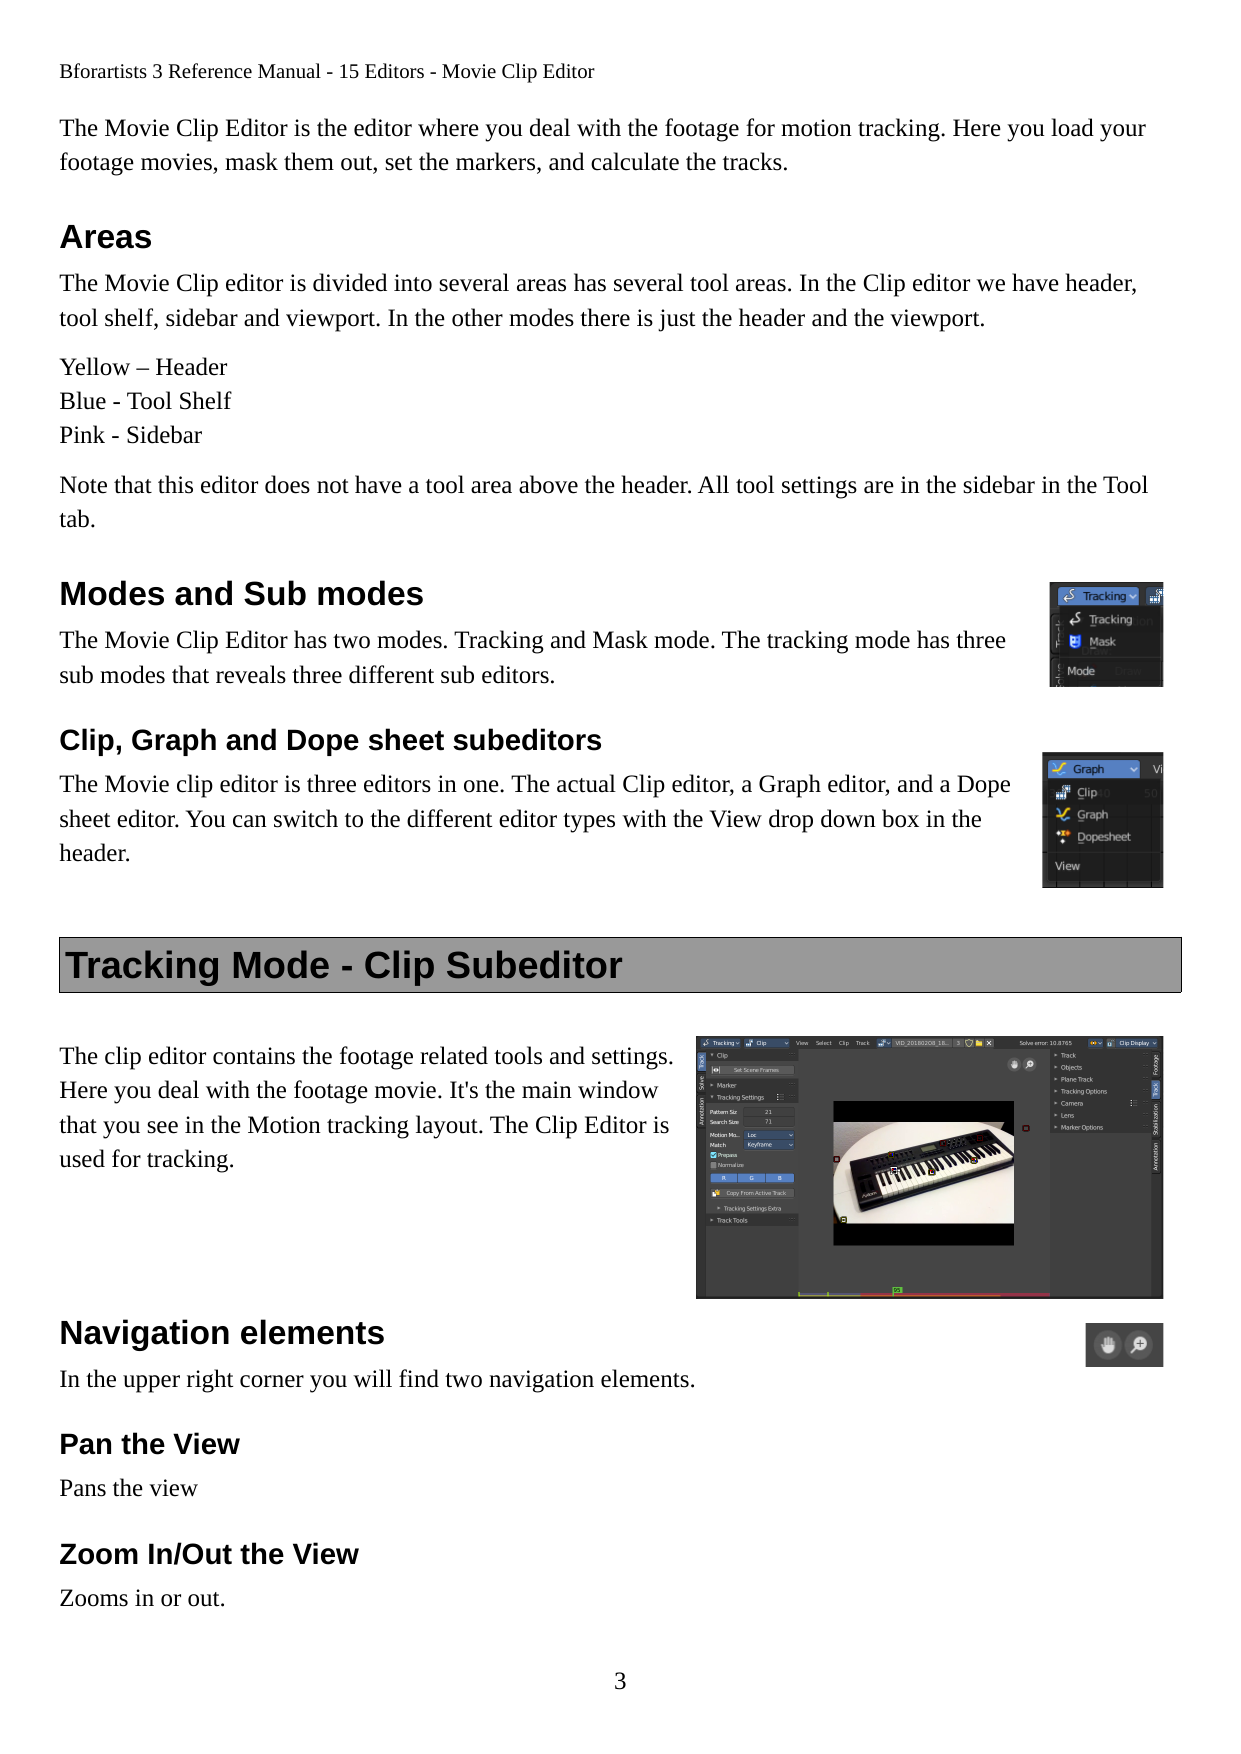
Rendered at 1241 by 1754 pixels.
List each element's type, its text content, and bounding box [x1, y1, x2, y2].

subtitle Areas [59, 217, 1181, 256]
picture [1085, 1323, 1164, 1367]
text Zooms in or out. [59, 1583, 1181, 1612]
text The clip editor contains the footage related tools and settings. Here you deal with the footage movie. It's the main window that you see in the Motion tracking layout. The Clip Editor is used for tracking. [59, 1041, 695, 1173]
text Note that this editor does not have a tool area above the header. All tool settings are in the sidebar in the Tool tab. [59, 470, 1181, 533]
subtitle Navigation elements [59, 1312, 1181, 1351]
text Pans the view [59, 1473, 1181, 1502]
picture [1049, 582, 1164, 687]
text The Movie Clip Editor is the editor where you deal with the footage for motion tracking. Here you load your footage movies, mask them out, set the markers, and calculate the tracks. [59, 113, 1181, 176]
text The Movie Clip editor is divided into several areas has several tool areas. In the Clip editor we have header, tool shelf, sidebar and viewport. In the other modes there is just the header and the viewport. [59, 268, 1181, 331]
subtitle Clip, Graph and Dope sheet subeditors [59, 723, 1181, 757]
text In the upper right corner you will find two navigation elements. [59, 1364, 1181, 1392]
subtitle Zoom In/Out the View [59, 1537, 1181, 1571]
picture [1042, 752, 1164, 888]
text Yellow – Header Blue - Tool Shelf Pink - Sidebar [59, 352, 1181, 449]
text The Movie Clip Editor has two modes. Tracking and Mask mode. The tracking mode has three sub modes that reveals three different sub editors. [59, 625, 1181, 688]
text The Movie clip editor is three editors in one. The actual Clip editor, a Graph editor, and a Dope sheet editor. You can switch to the different editor types with the View drop down box in the header. [59, 769, 1042, 867]
table_header Tracking Mode - Clip Subeditor [60, 938, 1181, 992]
subtitle Pan the View [59, 1427, 1181, 1461]
subtitle Modes and Sub modes [59, 574, 1181, 613]
picture [695, 1036, 1164, 1299]
